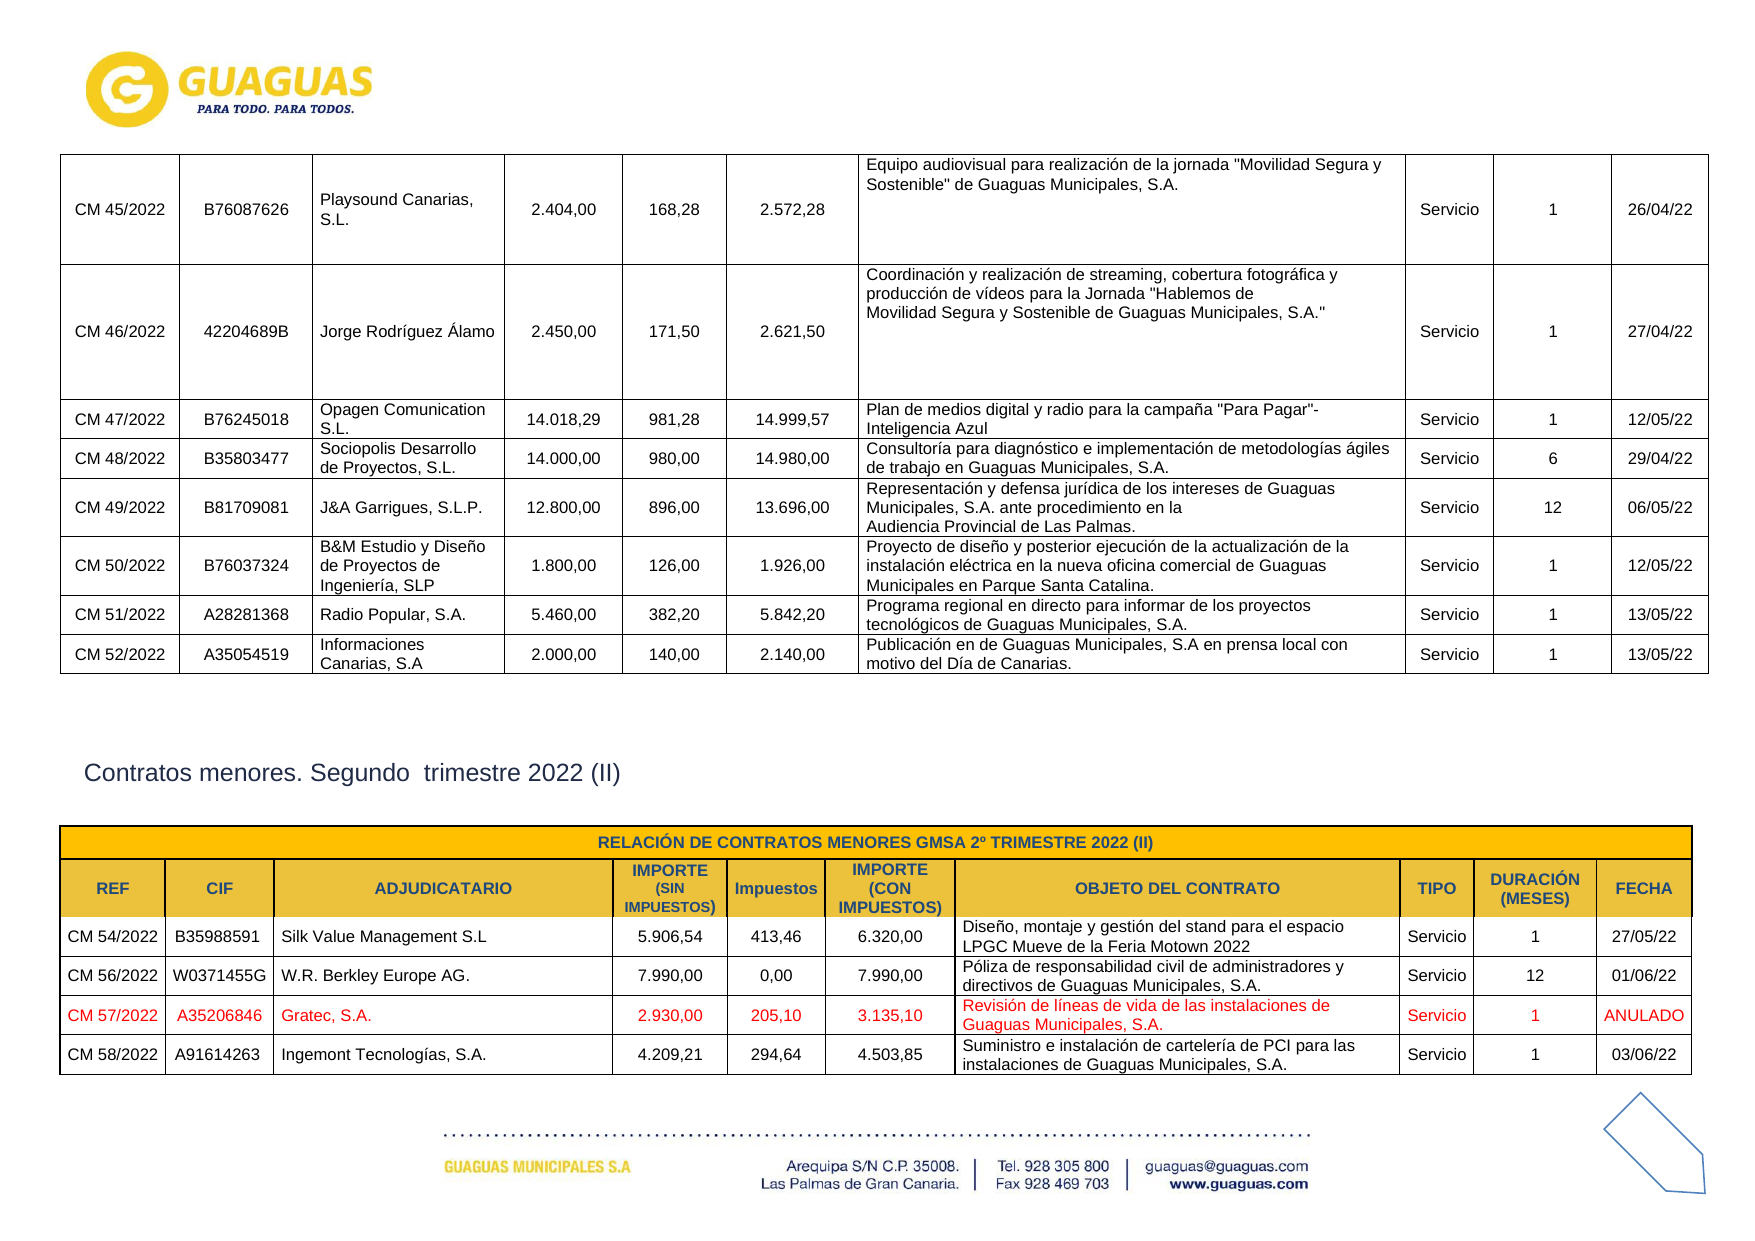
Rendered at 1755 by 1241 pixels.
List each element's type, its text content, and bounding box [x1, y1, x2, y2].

table_cell CM 51/2022 [61, 596, 179, 634]
table_cell 1 [1474, 996, 1596, 1034]
table_cell B76087626 [180, 155, 312, 263]
table_cell 981,28 [623, 400, 726, 438]
table_cell B35988591 [166, 917, 273, 956]
table_cell 140,00 [623, 635, 726, 673]
table_cell Sociopolis Desarrollo de Proyectos, S.L. [313, 439, 504, 477]
table_cell 171,50 [623, 265, 726, 399]
table_cell CM 47/2022 [61, 400, 179, 438]
table_cell 7.990,00 [826, 957, 954, 995]
table_cell 1 [1494, 400, 1611, 438]
table_cell 3.135,10 [826, 996, 954, 1034]
table_cell 13.696,00 [727, 479, 858, 536]
table_cell 14.999,57 [727, 400, 858, 438]
table_cell Playsound Canarias, S.L. [313, 155, 504, 263]
table_cell CM 57/2022 [61, 996, 165, 1034]
table_cell 06/05/22 [1612, 479, 1708, 536]
table_cell 1 [1494, 155, 1611, 263]
table_cell A28281368 [180, 596, 312, 634]
table_header RELACIÓN DE CONTRATOS MENORES GMSA 2º TRIMESTRE 2022 (II) [61, 827, 1691, 858]
table_cell Servicio [1406, 265, 1493, 399]
table_cell CM 56/2022 [61, 957, 165, 995]
table_cell Suministro e instalación de cartelería de PCI para las instalaciones de Guaguas Municipales, S.A. [956, 1035, 1399, 1074]
table_cell Plan de medios digital y radio para la campaña "Para Pagar"- Inteligencia Azul [859, 400, 1405, 438]
table_cell CM 49/2022 [61, 479, 179, 536]
table_cell A91614263 [166, 1035, 273, 1074]
table_cell B76245018 [180, 400, 312, 438]
table_cell Publicación en de Guaguas Municipales, S.A en prensa local con motivo del Día de Canarias. [859, 635, 1405, 673]
table_cell 126,00 [623, 537, 726, 594]
table_cell IMPORTE (CON IMPUESTOS) [826, 860, 954, 917]
table_cell Programa regional en directo para informar de los proyectos tecnológicos de Guaguas Municipales, S.A. [859, 596, 1405, 634]
table_cell Diseño, montaje y gestión del stand para el espacio LPGC Mueve de la Feria Motown 2022 [956, 917, 1399, 956]
table_cell CM 54/2022 [61, 917, 165, 956]
table_cell 03/06/22 [1597, 1035, 1691, 1074]
table_cell 4.209,21 [613, 1035, 727, 1074]
table_cell 6 [1494, 439, 1611, 477]
table_cell Servicio [1406, 537, 1493, 594]
table_cell Servicio [1406, 479, 1493, 536]
table_cell B81709081 [180, 479, 312, 536]
table_cell CM 45/2022 [61, 155, 179, 263]
table_cell Silk Value Management S.L [274, 917, 612, 956]
table_cell DURACIÓN (MESES) [1475, 860, 1596, 917]
table_cell 1 [1494, 265, 1611, 399]
table_cell 5.906,54 [613, 917, 727, 956]
table_cell Revisión de líneas de vida de las instalaciones de Guaguas Municipales, S.A. [956, 996, 1399, 1034]
table_cell 27/05/22 [1597, 917, 1691, 956]
table_cell 168,28 [623, 155, 726, 263]
table_cell Servicio [1400, 996, 1473, 1034]
table_cell 2.572,28 [727, 155, 858, 263]
table_cell 5.842,20 [727, 596, 858, 634]
table_cell 01/06/22 [1597, 957, 1691, 995]
table_cell 42204689B [180, 265, 312, 399]
table_cell B&M Estudio y Diseño de Proyectos de Ingeniería, SLP [313, 537, 504, 594]
table_cell 413,46 [728, 917, 825, 956]
table_cell CM 58/2022 [61, 1035, 165, 1074]
table_cell 26/04/22 [1612, 155, 1708, 263]
table_cell Informaciones Canarias, S.A [313, 635, 504, 673]
table_cell 1 [1474, 1035, 1596, 1074]
table_cell 1.926,00 [727, 537, 858, 594]
table_cell 1 [1494, 596, 1611, 634]
table_cell 14.000,00 [505, 439, 622, 477]
table_cell CM 48/2022 [61, 439, 179, 477]
table_cell CM 46/2022 [61, 265, 179, 399]
table_cell Equipo audiovisual para realización de la jornada "Movilidad Segura y Sostenible" de Guaguas Municipales, S.A. [859, 155, 1405, 263]
table_cell 12/05/22 [1612, 400, 1708, 438]
table_cell 5.460,00 [505, 596, 622, 634]
table_cell 1 [1494, 537, 1611, 594]
table_cell 1 [1474, 917, 1596, 956]
table_cell IMPORTE (SIN IMPUESTOS) [614, 860, 726, 917]
table_cell 27/04/22 [1612, 265, 1708, 399]
table_cell Servicio [1406, 155, 1493, 263]
table_cell REF [61, 860, 164, 917]
table_cell Jorge Rodríguez Álamo [313, 265, 504, 399]
table_cell 294,64 [728, 1035, 825, 1074]
table_cell B35803477 [180, 439, 312, 477]
table_cell 2.930,00 [613, 996, 727, 1034]
table_cell 12 [1474, 957, 1596, 995]
table_cell 2.404,00 [505, 155, 622, 263]
table_cell Impuestos [728, 860, 824, 917]
table_cell 4.503,85 [826, 1035, 954, 1074]
table_cell Ingemont Tecnologías, S.A. [274, 1035, 612, 1074]
table_cell J&A Garrigues, S.L.P. [313, 479, 504, 536]
table_cell 29/04/22 [1612, 439, 1708, 477]
table_cell ANULADO [1597, 996, 1691, 1034]
table_cell 2.000,00 [505, 635, 622, 673]
table_cell 13/05/22 [1612, 596, 1708, 634]
table_cell Servicio [1400, 917, 1473, 956]
table_cell W0371455G [166, 957, 273, 995]
table_cell Servicio [1406, 635, 1493, 673]
table_cell 2.140,00 [727, 635, 858, 673]
table_cell 2.450,00 [505, 265, 622, 399]
table_cell Radio Popular, S.A. [313, 596, 504, 634]
table_cell CIF [166, 860, 273, 917]
table_cell Servicio [1406, 596, 1493, 634]
table_cell Opagen Comunication S.L. [313, 400, 504, 438]
table_cell 12.800,00 [505, 479, 622, 536]
table_cell 7.990,00 [613, 957, 727, 995]
text Contratos menores. Segundo trimestre 2022 (II) [84, 758, 1694, 787]
table_cell 205,10 [728, 996, 825, 1034]
table_cell W.R. Berkley Europe AG. [274, 957, 612, 995]
table_cell Gratec, S.A. [274, 996, 612, 1034]
table_cell TIPO [1401, 860, 1473, 917]
table_cell 980,00 [623, 439, 726, 477]
table_cell 12 [1494, 479, 1611, 536]
table_cell 14.980,00 [727, 439, 858, 477]
table_cell Consultoría para diagnóstico e implementación de metodologías ágiles de trabajo en Guaguas Municipales, S.A. [859, 439, 1405, 477]
table_cell 6.320,00 [826, 917, 954, 956]
table_cell OBJETO DEL CONTRATO [956, 860, 1399, 917]
table_cell Servicio [1406, 439, 1493, 477]
table_cell Servicio [1400, 1035, 1473, 1074]
table_cell 13/05/22 [1612, 635, 1708, 673]
table_cell Representación y defensa jurídica de los intereses de Guaguas Municipales, S.A. ante procedimiento en la Audiencia Provincial de Las Palmas. [859, 479, 1405, 536]
table_cell A35054519 [180, 635, 312, 673]
table_cell CM 50/2022 [61, 537, 179, 594]
table_cell Coordinación y realización de streaming, cobertura fotográfica y producción de vídeos para la Jornada "Hablemos de Movilidad Segura y Sostenible de Guaguas Municipales, S.A." [859, 265, 1405, 399]
table_cell Póliza de responsabilidad civil de administradores y directivos de Guaguas Municipales, S.A. [956, 957, 1399, 995]
table_cell ADJUDICATARIO [275, 860, 612, 917]
table_cell CM 52/2022 [61, 635, 179, 673]
table_cell 2.621,50 [727, 265, 858, 399]
table_cell Proyecto de diseño y posterior ejecución de la actualización de la instalación eléctrica en la nueva oficina comercial de Guaguas Municipales en Parque Santa Catalina. [859, 537, 1405, 594]
table_cell 12/05/22 [1612, 537, 1708, 594]
table_cell 0,00 [728, 957, 825, 995]
table_cell B76037324 [180, 537, 312, 594]
table_cell 14.018,29 [505, 400, 622, 438]
table_cell A35206846 [166, 996, 273, 1034]
table_cell FECHA [1597, 860, 1691, 917]
table_cell 382,20 [623, 596, 726, 634]
table_cell Servicio [1400, 957, 1473, 995]
table_cell 1.800,00 [505, 537, 622, 594]
table_cell 1 [1494, 635, 1611, 673]
table_cell Servicio [1406, 400, 1493, 438]
table_cell 896,00 [623, 479, 726, 536]
